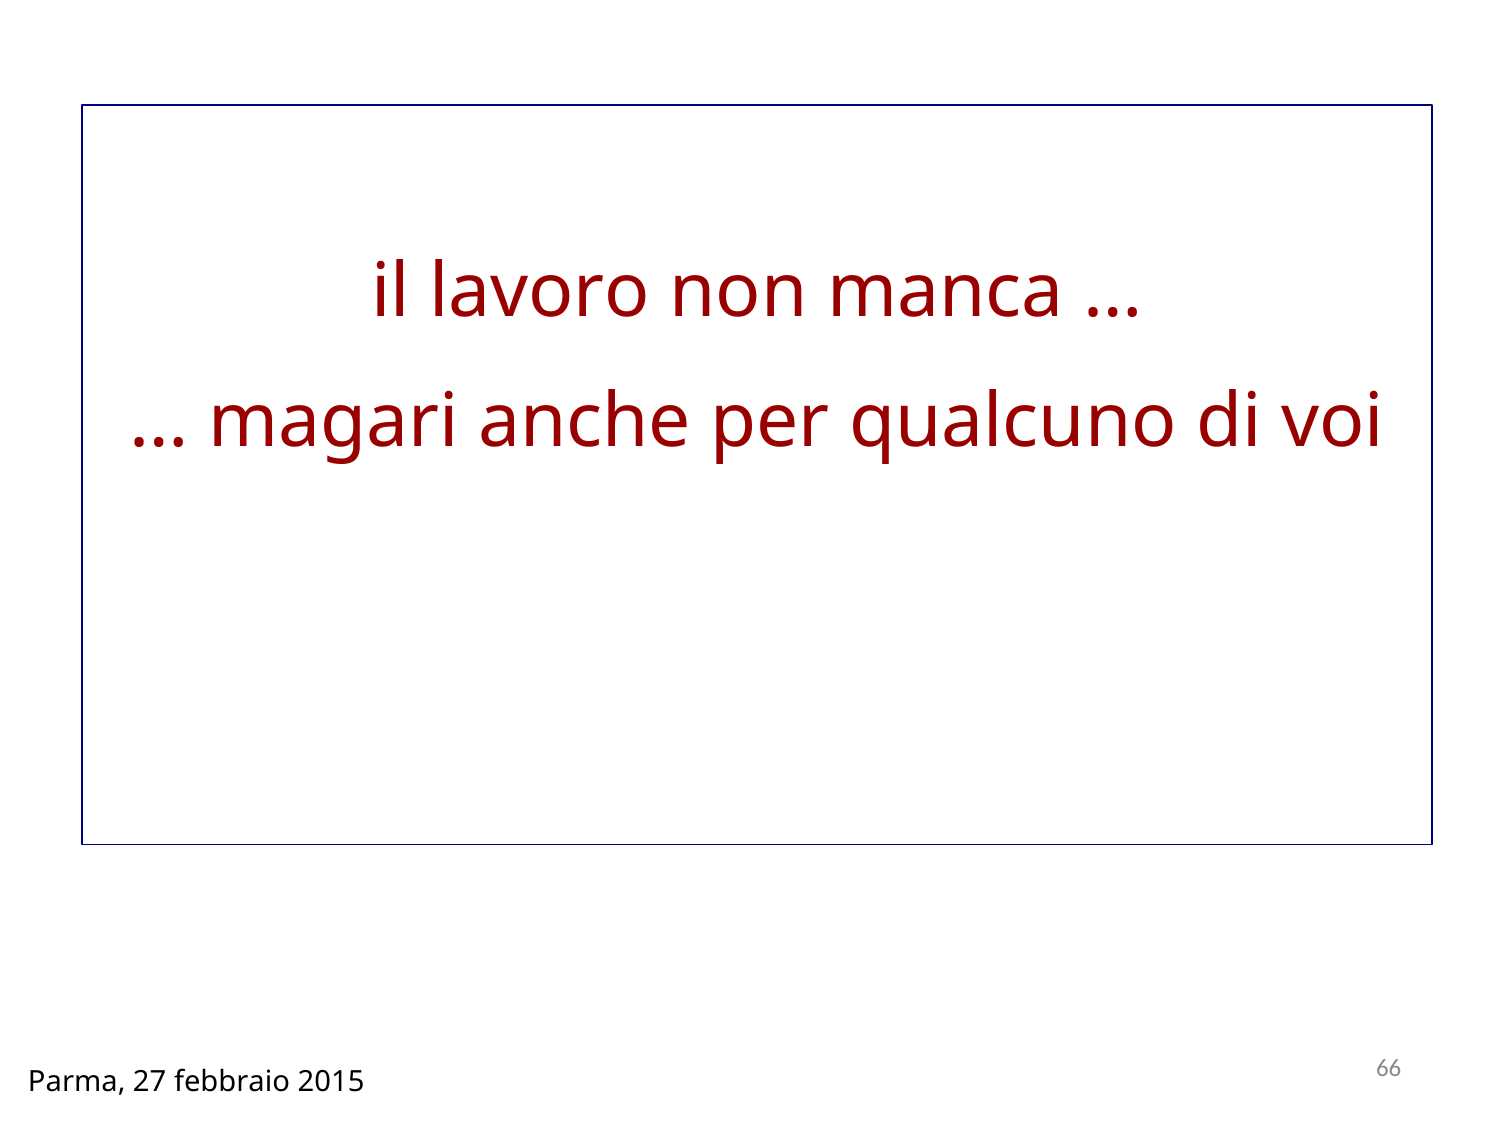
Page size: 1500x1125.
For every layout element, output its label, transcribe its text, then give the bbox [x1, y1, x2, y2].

text_box [1074, 1042, 1417, 1095]
text_box il lavoro non manca … … magari anche per qualcuno di voi [82, 104, 1433, 845]
